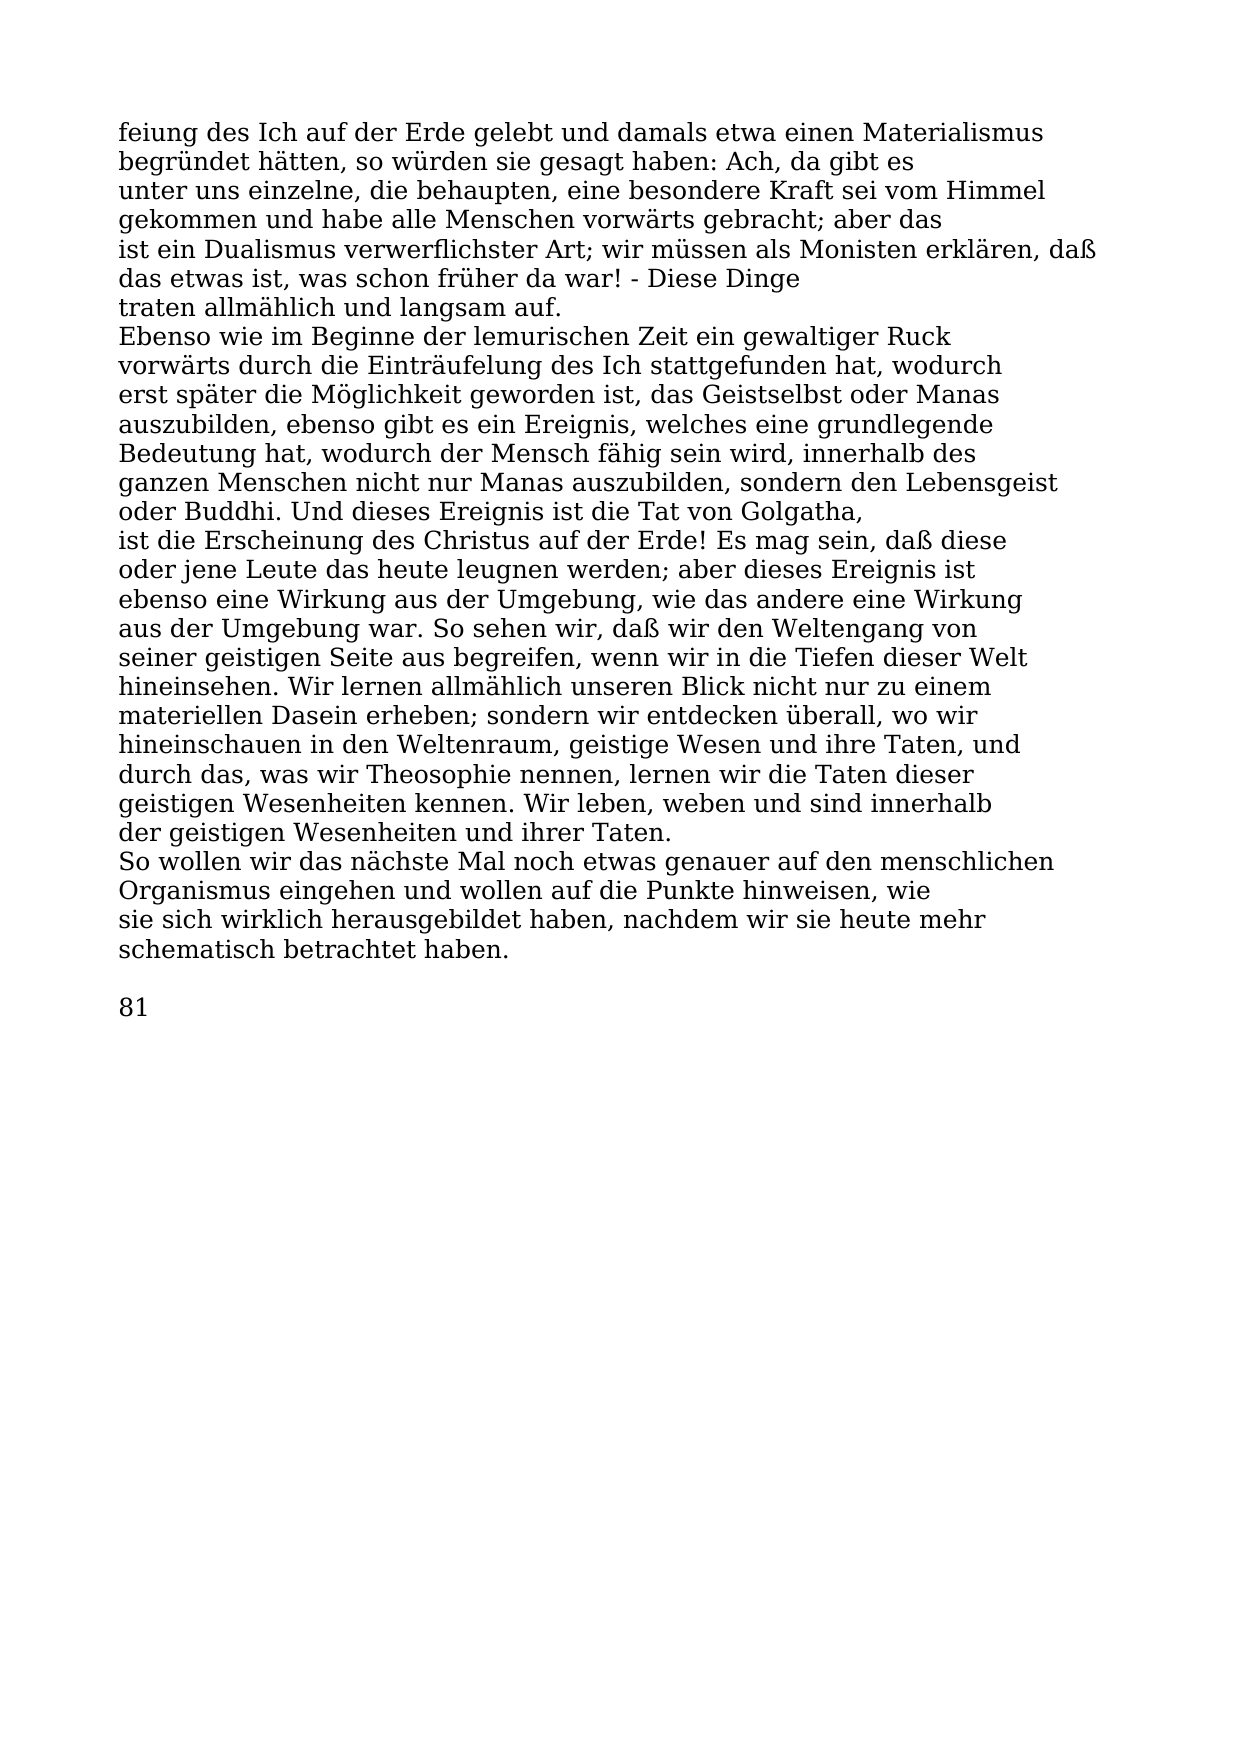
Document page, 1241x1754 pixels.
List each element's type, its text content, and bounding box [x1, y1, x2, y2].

text 81 [118, 993, 1122, 1022]
text unter uns einzelne, die behaupten, eine besondere Kraft sei vom Himmel gekommen und habe alle Menschen vorwärts gebracht; aber das [118, 176, 1122, 235]
text Bedeutung hat, wodurch der Mensch fähig sein wird, innerhalb des [118, 439, 1122, 468]
text auszubilden, ebenso gibt es ein Ereignis, welches eine grundlegende [118, 410, 1122, 439]
text sie sich wirklich herausgebildet haben, nachdem wir sie heute mehr [118, 906, 1122, 935]
text materiellen Dasein erheben; sondern wir entdecken überall, wo wir [118, 701, 1122, 731]
text erst später die Möglichkeit geworden ist, das Geistselbst oder Manas [118, 381, 1122, 410]
text feiung des Ich auf der Erde gelebt und damals etwa einen Materialismus begründet hätten, so würden sie gesagt haben: Ach, da gibt es [118, 118, 1122, 176]
text geistigen Wesenheiten kennen. Wir leben, weben und sind innerhalb [118, 789, 1122, 818]
text vorwärts durch die Einträufelung des Ich stattgefunden hat, wodurch [118, 351, 1122, 381]
text seiner geistigen Seite aus begreifen, wenn wir in die Tiefen dieser Welt [118, 643, 1122, 672]
text der geistigen Wesenheiten und ihrer Taten. [118, 818, 1122, 847]
text traten allmählich und langsam auf. [118, 293, 1122, 322]
text aus der Umgebung war. So sehen wir, daß wir den Weltengang von [118, 614, 1122, 643]
text ist die Erscheinung des Christus auf der Erde! Es mag sein, daß diese [118, 526, 1122, 556]
text So wollen wir das nächste Mal noch etwas genauer auf den menschlichen Organismus eingehen und wollen auf die Punkte hinweisen, wie [118, 847, 1122, 906]
text ganzen Menschen nicht nur Manas auszubilden, sondern den Lebensgeist oder Buddhi. Und dieses Ereignis ist die Tat von Golgatha, [118, 468, 1122, 526]
text ist ein Dualismus verwerflichster Art; wir müssen als Monisten erklären, daß das etwas ist, was schon früher da war! - Diese Dinge [118, 235, 1122, 293]
text Ebenso wie im Beginne der lemurischen Zeit ein gewaltiger Ruck [118, 322, 1122, 351]
text hineinsehen. Wir lernen allmählich unseren Blick nicht nur zu einem [118, 672, 1122, 701]
text schematisch betrachtet haben. [118, 935, 1122, 964]
text durch das, was wir Theosophie nennen, lernen wir die Taten dieser [118, 760, 1122, 789]
text hineinschauen in den Weltenraum, geistige Wesen und ihre Taten, und [118, 731, 1122, 760]
text oder jene Leute das heute leugnen werden; aber dieses Ereignis ist [118, 556, 1122, 585]
text ebenso eine Wirkung aus der Umgebung, wie das andere eine Wirkung [118, 585, 1122, 614]
